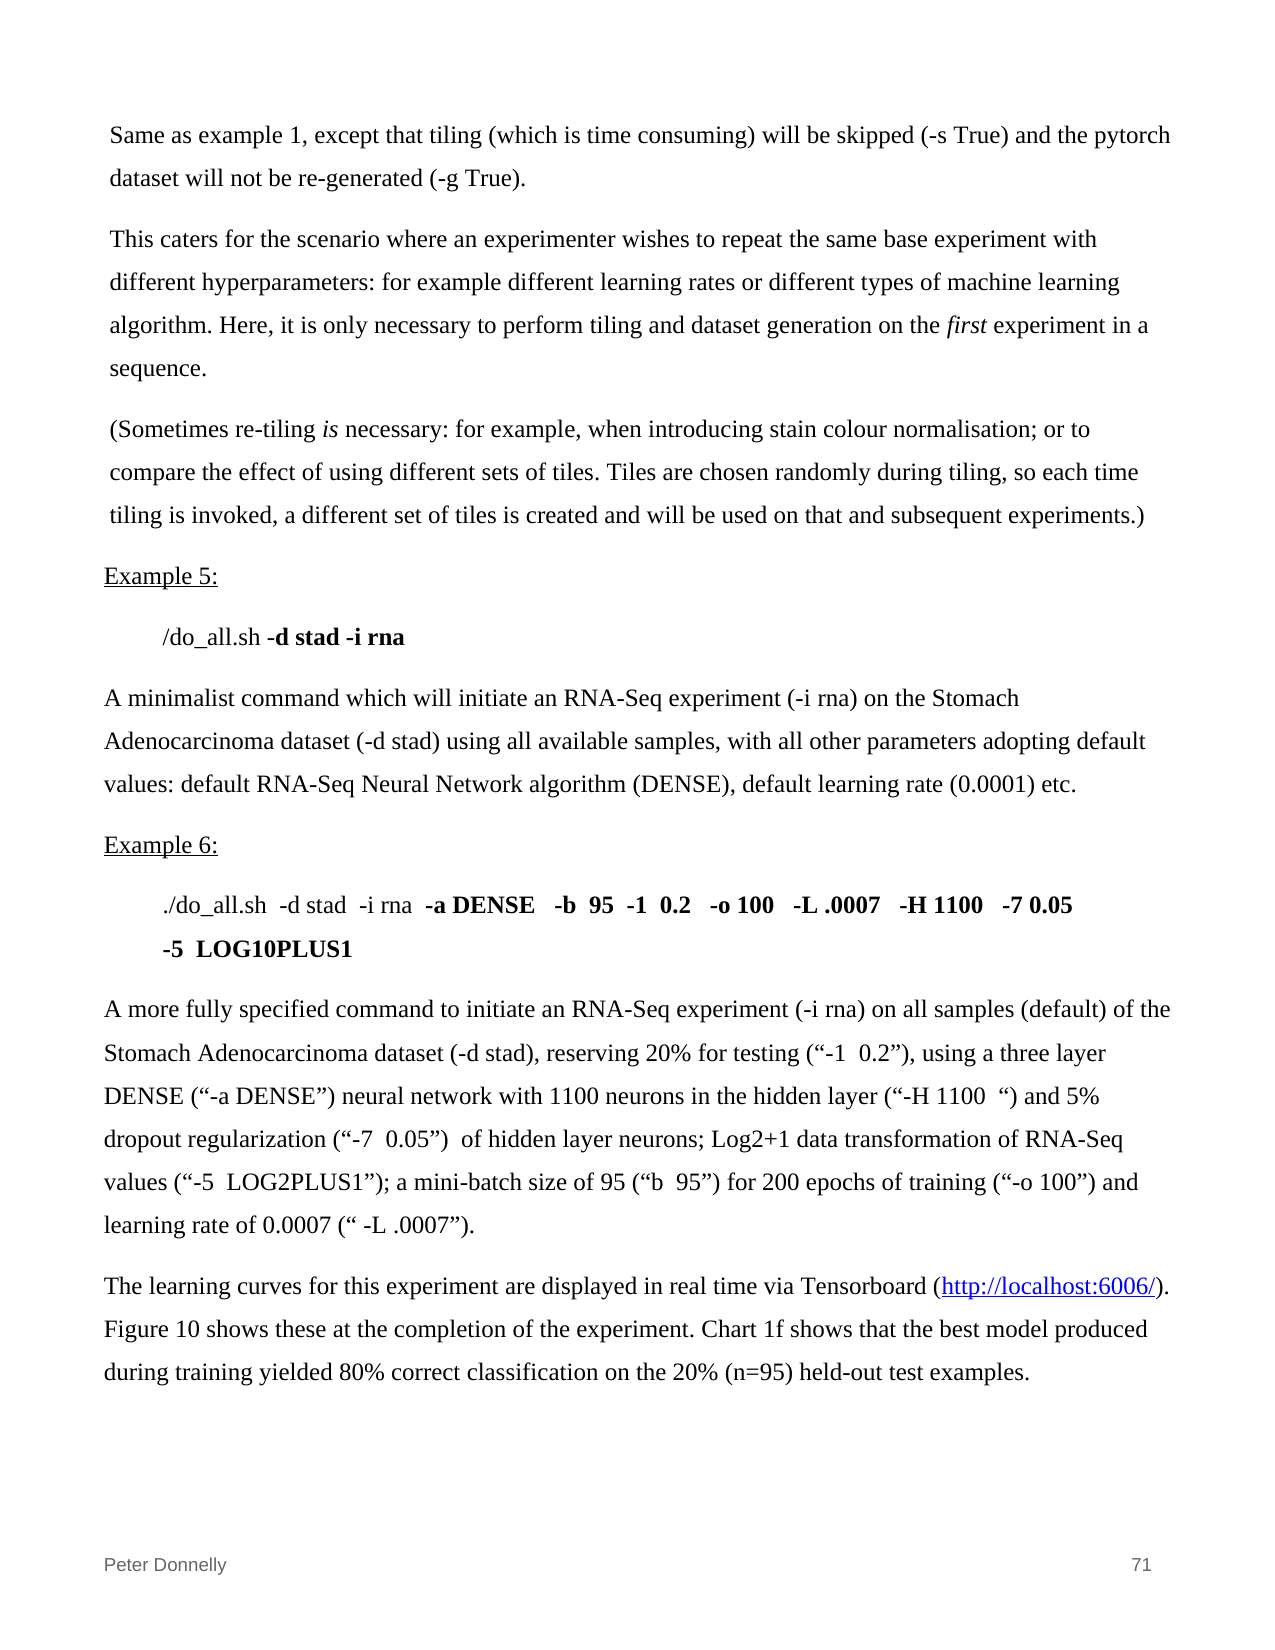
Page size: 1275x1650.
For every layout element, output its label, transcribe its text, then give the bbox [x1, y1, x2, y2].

text A more fully specified command to initiate an RNA-Seq experiment (-i rna) on all samples (default) of the Stomach Adenocarcinoma dataset (-d stad), reserving 20% for testing (“-1 0.2”), using a three layer DENSE (“-a DENSE”) neural network with 1100 neurons in the hidden layer (“-H 1100 “) and 5% dropout regularization (“-7 0.05”) of hidden layer neurons; Log2+1 data transformation of RNA-Seq values (“-5 LOG2PLUS1”); a mini-batch size of 95 (“b 95”) for 200 epochs of training (“-o 100”) and learning rate of 0.0007 (“ -L .0007”). [103, 994, 1181, 1239]
text ./do_all.sh -d stad -i rna -a DENSE -b 95 -1 0.2 -o 100 -L .0007 -H 1100 -7 0.05 -5 LOG10PLUS1 [162, 891, 1181, 962]
text Example 6: [103, 830, 1181, 858]
text A minimalist command which will initiate an RNA-Seq experiment (-i rna) on the Stomach Adenocarcinoma dataset (-d stad) using all available samples, with all other parameters adopting default values: default RNA-Seq Neural Network algorithm (DENSE), default learning rate (0.0001) etc. [103, 683, 1181, 798]
text Example 5: [103, 561, 1181, 590]
text This caters for the scenario where an experimenter wishes to repeat the same base experiment with different hyperparameters: for example different learning rates or different types of machine learning algorithm. Here, it is only necessary to perform tiling and dataset generation on the first experiment in a sequence. [109, 224, 1181, 382]
text The learning curves for this experiment are displayed in real time via Tensorboard (http://localhost:6006/). Figure 10 shows these at the completion of the experiment. Chart 1f shows that the best model produced during training yielded 80% correct classification on the 20% (n=95) held-out test examples. [103, 1271, 1181, 1386]
text (Sometimes re-tiling is necessary: for example, when introducing stain colour normalisation; or to compare the effect of using different sets of tiles. Tiles are chosen randomly during tiling, so each time tiling is invoked, a different set of tiles is created and will be used on that and subsequent experiments.) [109, 414, 1181, 529]
text Same as example 1, except that tiling (which is time consuming) will be skipped (-s True) and the pytorch dataset will not be re-generated (-g True). [109, 120, 1181, 192]
text /do_all.sh -d stad -i rna [162, 622, 1181, 651]
